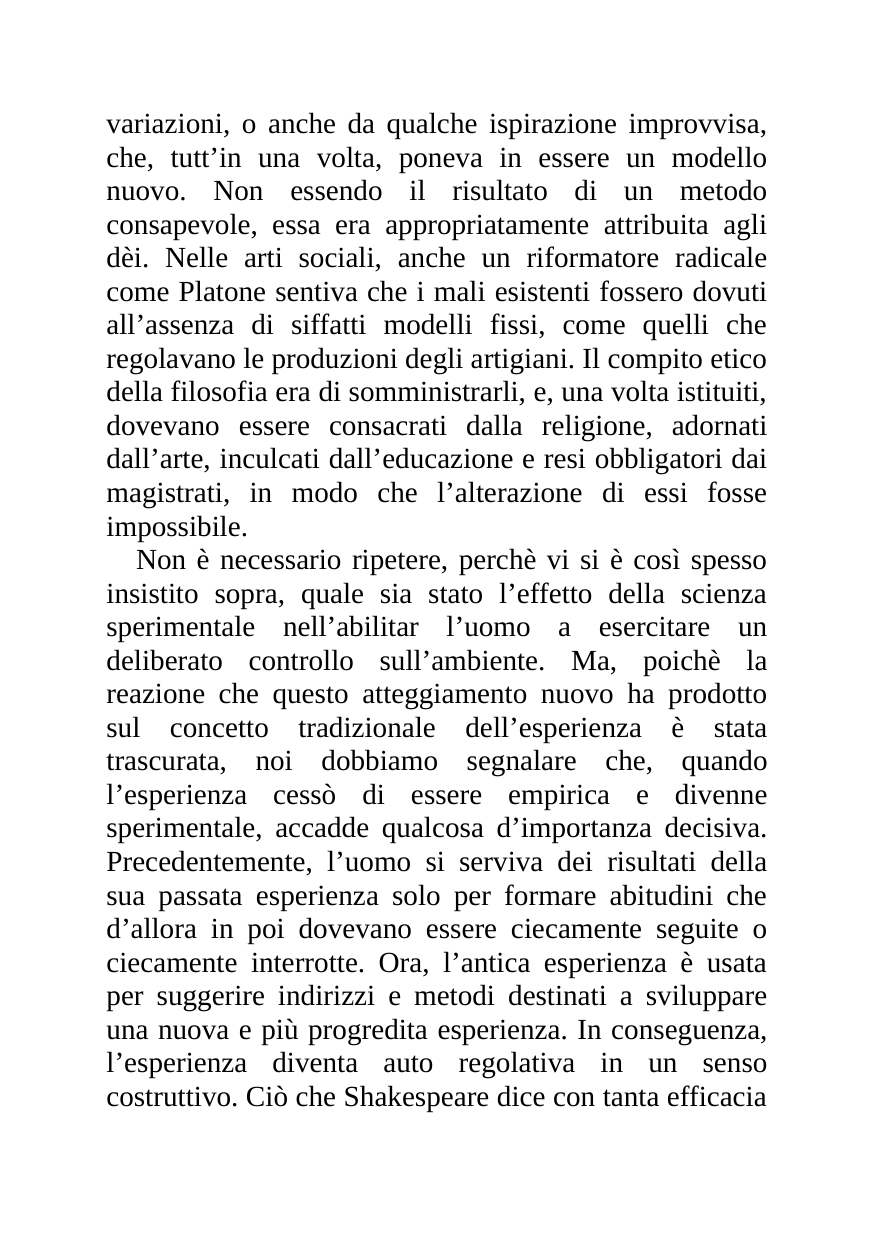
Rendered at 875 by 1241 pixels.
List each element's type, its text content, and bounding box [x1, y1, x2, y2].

text variazioni, o anche da qualche ispirazione improvvisa, che, tutt’in una volta, poneva in essere un modello nuovo. Non essendo il risultato di un metodo consapevole, essa era appropriatamente attribuita agli dèi. Nelle arti sociali, anche un riformatore radicale come Platone sentiva che i mali esistenti fossero dovuti all’assenza di siffatti modelli fissi, come quelli che regolavano le produzioni degli artigiani. Il compito etico della filosofia era di somministrarli, e, una volta istituiti, dovevano essere consacrati dalla religione, adornati dall’arte, inculcati dall’educazione e resi obbligatori dai magistrati, in modo che l’alterazione di essi fosse impossibile. [106, 106, 768, 542]
text Non è necessario ripetere, perchè vi si è così spesso insistito sopra, quale sia stato l’effetto della scienza sperimentale nell’abilitar l’uomo a esercitare un deliberato controllo sull’ambiente. Ma, poichè la reazione che questo atteggiamento nuovo ha prodotto sul concetto tradizionale dell’esperienza è stata trascurata, noi dobbiamo segnalare che, quando l’esperienza cessò di essere empirica e divenne sperimentale, accadde qualcosa d’importanza decisiva. Precedentemente, l’uomo si serviva dei risultati della sua passata esperienza solo per formare abitudini che d’allora in poi dovevano essere ciecamente seguite o ciecamente interrotte. Ora, l’antica esperienza è usata per suggerire indirizzi e metodi destinati a sviluppare una nuova e più progredita esperienza. In conseguenza, l’esperienza diventa auto regolativa in un senso costruttivo. Ciò che Shakespeare dice con tanta efficacia [106, 542, 768, 1112]
